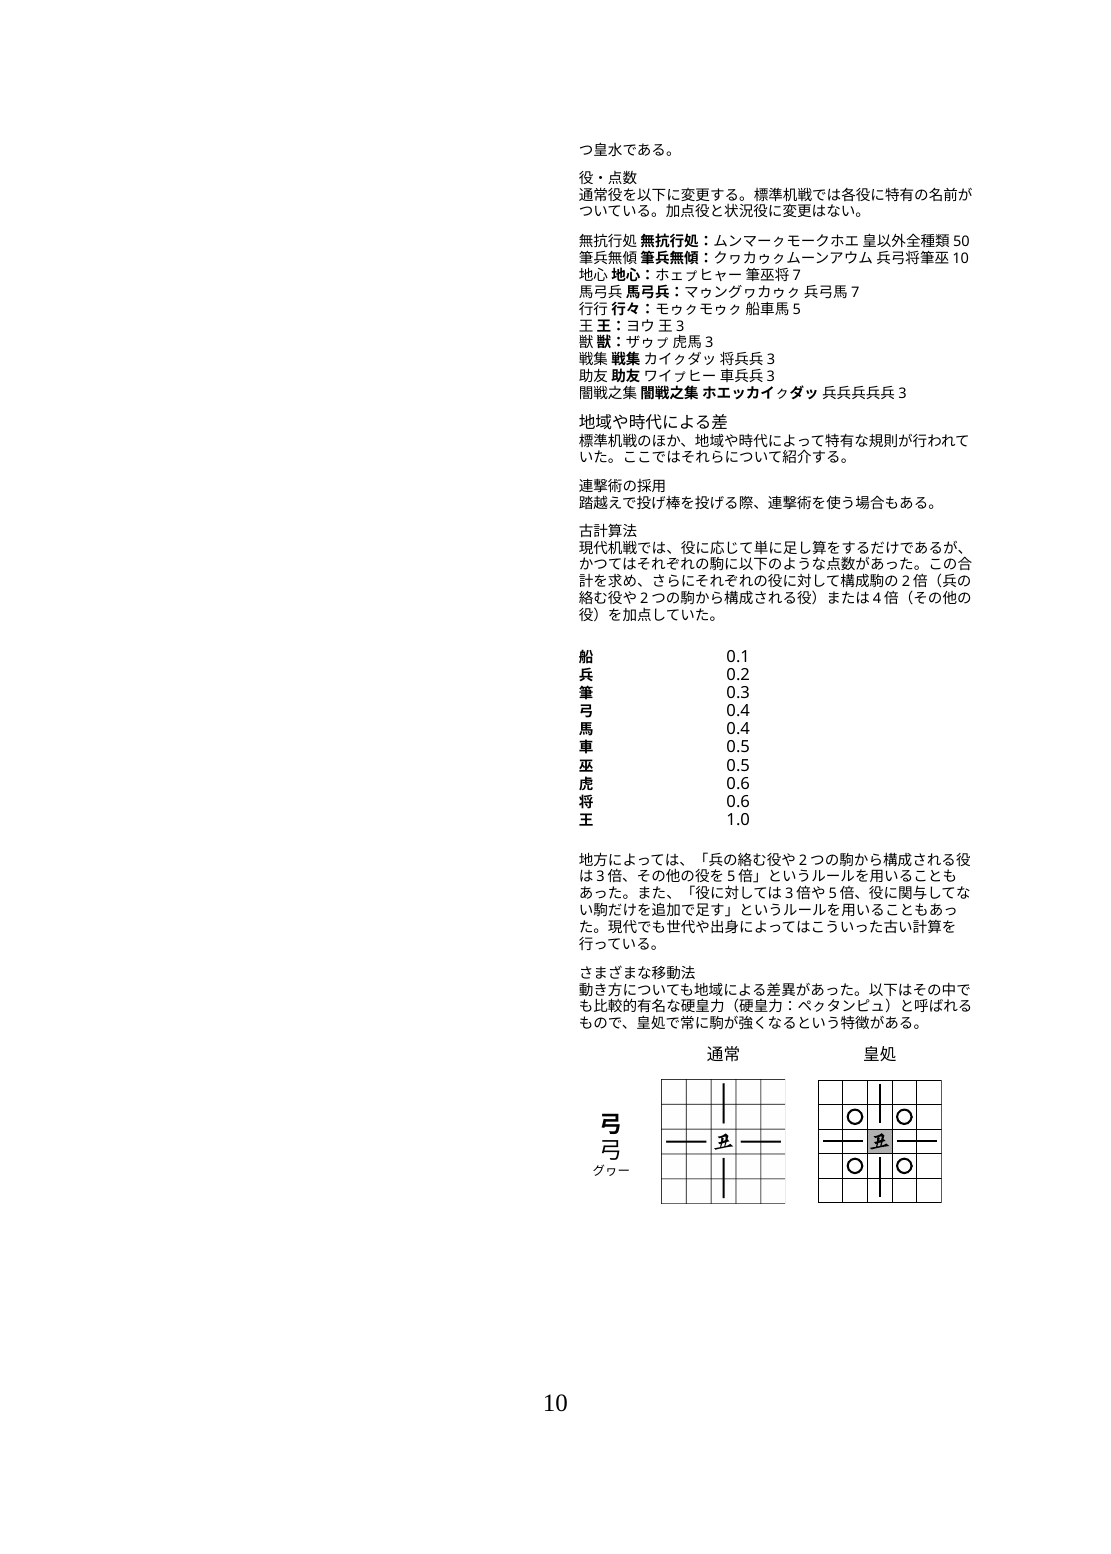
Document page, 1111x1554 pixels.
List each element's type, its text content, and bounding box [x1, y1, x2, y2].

table_cell [549, 408, 572, 472]
table_cell [549, 959, 572, 1038]
table_cell 古計算法 現代机戦では、役に応じて単に足し算をするだけであるが、かつてはそれぞれの駒に以下のような点数があった。この合計を求め、さらにそれぞれの役に対して構成駒の2倍（兵の絡む役や2つの駒から構成される役）または4倍（その他の役）を加点していた。 船 0.1 兵 0.2 筆 0.3 弓 0.4 馬 0.4 車 0.5 巫 0.5 虎 0.6 将 0.6 王 1.0 地方によっては、「兵の絡む役や2つの駒から構成される役は3倍、その他の役を5倍」というルールを用いることもあった。また、「役に対しては3倍や5倍、役に関与してない駒だけを追加で足す」というルールを用いることもあった。現代でも世代や出身によってはこういった古い計算を行っている。 [573, 518, 980, 959]
table_header 通常 [644, 1045, 803, 1073]
table_cell [136, 1038, 548, 1222]
table_cell [136, 164, 548, 408]
table_cell [136, 136, 548, 164]
table_cell 連撃術の採用 踏越えで投げ棒を投げる際、連撃術を使う場合もある。 [573, 472, 980, 518]
table_cell 地域や時代による差 標準机戦のほか、地域や時代によって特有な規則が行われていた。ここではそれらについて紹介する。 [573, 408, 980, 472]
table_header [579, 1045, 643, 1073]
table_cell [549, 472, 572, 518]
table_cell 役・点数 通常役を以下に変更する。標準机戦では各役に特有の名前がついている。加点役と状況役に変更はない。 無抗行処 無抗行処：ムンマーㇰモークホエ 皇以外全種類 50 筆兵無傾 筆兵無傾：クヮカゥㇰムーンアウム 兵弓将筆巫 10 地心 地心：ホェㇷ゚ヒャー 筆巫将 7 馬弓兵 馬弓兵：マゥングヮカゥㇰ 兵弓馬 7 行行 行々：モゥㇰモゥㇰ 船車馬 5 王 王：ヨウ 王 3 獣 獣：ザゥㇷ゚ 虎馬 3 戦集 戦集 カイㇰダッ 将兵兵 3 助友 助友 ワイㇷ゚ヒー 車兵兵 3 闇戦之集 闇戦之集 ホエッカイㇰダッ 兵兵兵兵兵 3 [573, 164, 980, 408]
table_cell [136, 518, 548, 959]
table_cell [804, 1074, 956, 1215]
table_cell [136, 472, 548, 518]
table_cell [549, 164, 572, 408]
table_cell 弓 弓 グヮー [579, 1074, 643, 1215]
table_cell [549, 1038, 572, 1222]
table_cell さまざまな移動法 動き方についても地域による差異があった。以下はその中でも比較的有名な硬皇力（硬皇力：ペㇰタンピュ）と呼ばれるもので、皇処で常に駒が強くなるという特徴がある。 [573, 959, 980, 1038]
table_cell [136, 408, 548, 472]
table_cell つ皇水である。 [573, 136, 980, 164]
picture [661, 1079, 786, 1204]
table_cell [573, 1038, 980, 1222]
table_cell [644, 1074, 803, 1215]
table_cell [136, 959, 548, 1038]
table_header 皇処 [804, 1045, 956, 1073]
table_cell [549, 136, 572, 164]
table_cell [549, 518, 572, 959]
